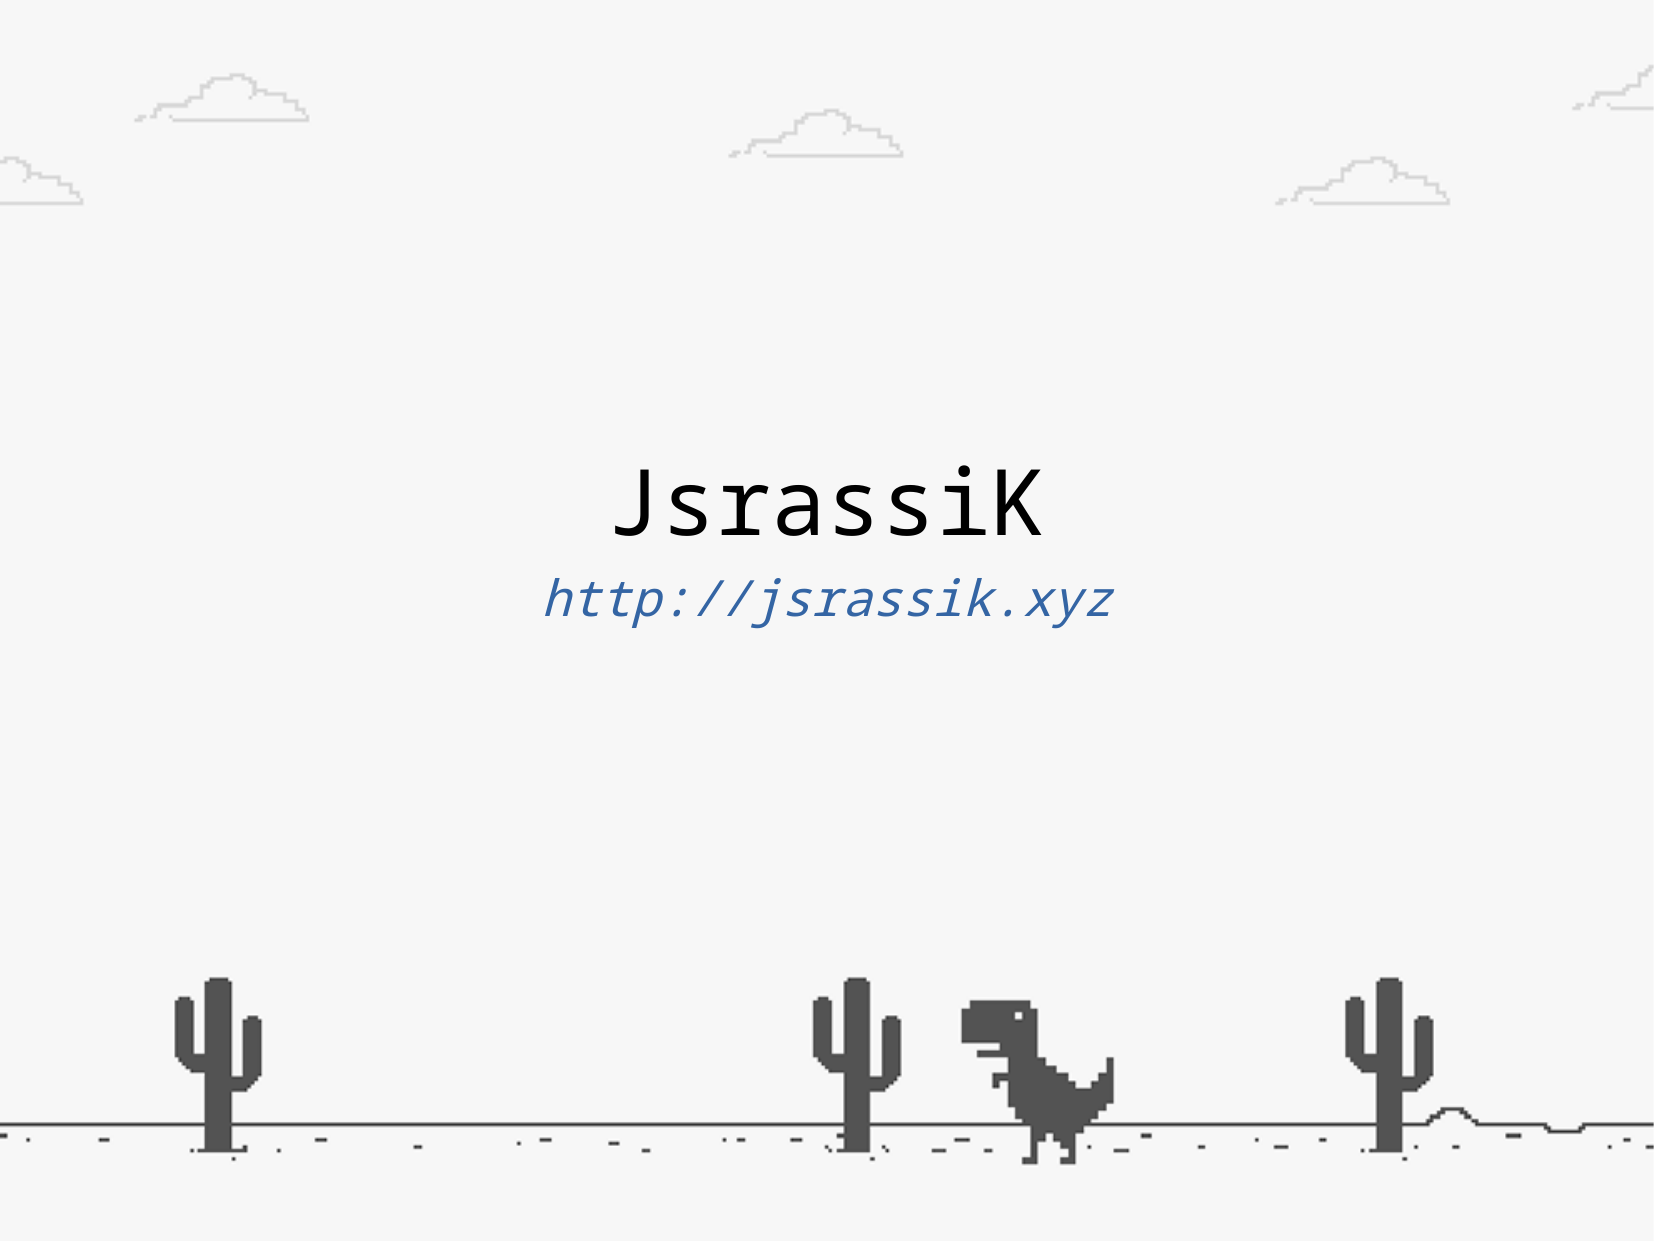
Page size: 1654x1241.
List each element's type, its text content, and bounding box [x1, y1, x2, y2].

picture [0, 0, 1654, 1241]
title JsrassiK http://jsrassik.xyz [82, 430, 1571, 638]
